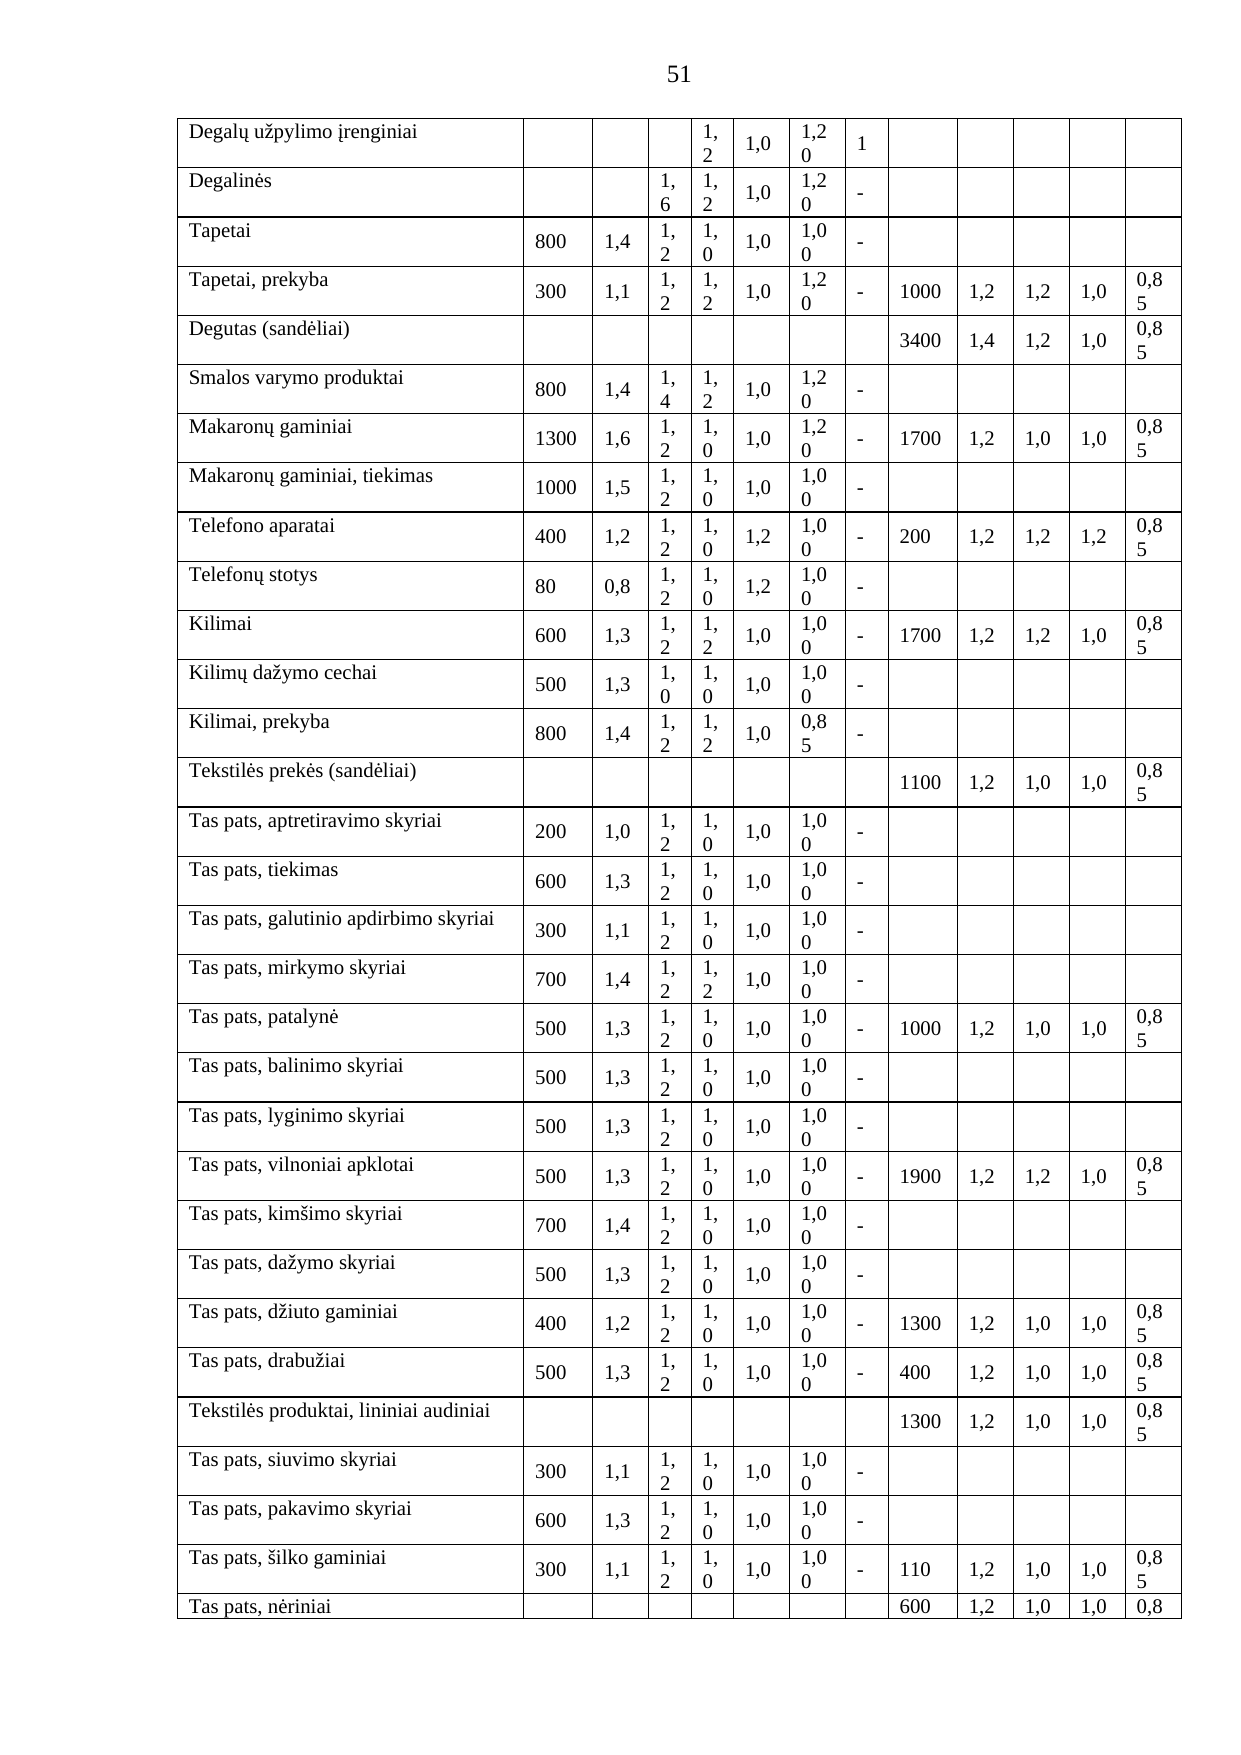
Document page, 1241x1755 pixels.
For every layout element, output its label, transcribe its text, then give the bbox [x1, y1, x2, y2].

table_cell 1,2 [958, 1594, 1013, 1618]
table_cell - [846, 709, 888, 757]
table_cell 1,0 [1070, 267, 1125, 315]
table_cell [889, 218, 957, 266]
table_cell [692, 758, 733, 806]
table_cell Tas pats, šilko gaminiai [178, 1545, 523, 1593]
table_cell [1070, 168, 1125, 216]
table_cell [1070, 1447, 1125, 1495]
table_cell - [846, 1447, 888, 1495]
table_cell Telefono aparatai [178, 513, 523, 561]
table_cell [1126, 857, 1181, 905]
table_cell [1126, 709, 1181, 757]
table_cell 1,4 [593, 955, 648, 1003]
table_cell [889, 1103, 957, 1151]
table_cell 1,2 [593, 513, 648, 561]
table_cell [958, 1250, 1013, 1298]
table_cell 1,0 [1070, 1398, 1125, 1446]
table_cell [1126, 1053, 1181, 1101]
table_cell 1,00 [790, 218, 845, 266]
table_cell [790, 758, 845, 806]
table_cell 1,2 [649, 611, 691, 659]
table_cell [958, 1053, 1013, 1101]
table_cell 1,00 [790, 513, 845, 561]
table_cell 1,0 [1070, 1152, 1125, 1200]
table_cell 1,00 [790, 1152, 845, 1200]
table_cell 0,85 [1126, 1545, 1181, 1593]
table_cell 1,2 [692, 267, 733, 315]
table_cell Tapetai, prekyba [178, 267, 523, 315]
table_cell Tas pats, patalynė [178, 1004, 523, 1052]
table_cell Tas pats, siuvimo skyriai [178, 1447, 523, 1495]
table_cell [1014, 1447, 1069, 1495]
table_cell - [846, 1250, 888, 1298]
table_cell [1126, 218, 1181, 266]
table_cell 1,2 [692, 119, 733, 167]
table_cell 1,0 [1070, 1299, 1125, 1347]
table_cell 1,00 [790, 857, 845, 905]
table_cell 200 [524, 808, 592, 856]
table_cell [1014, 906, 1069, 954]
table_cell 500 [524, 1004, 592, 1052]
table_cell 1,0 [734, 1201, 789, 1249]
table_cell [1014, 562, 1069, 610]
table_cell Kilimai [178, 611, 523, 659]
table_cell [1070, 955, 1125, 1003]
table_cell 80 [524, 562, 592, 610]
table_cell 0,85 [1126, 316, 1181, 364]
table_cell 1,2 [649, 857, 691, 905]
table_cell [649, 758, 691, 806]
table_cell 1,0 [1070, 611, 1125, 659]
table_cell Kilimų dažymo cechai [178, 660, 523, 708]
table_cell 1,2 [1070, 513, 1125, 561]
table_cell 1,1 [593, 1545, 648, 1593]
table_cell 1,2 [593, 1299, 648, 1347]
table_cell 1,0 [734, 365, 789, 413]
table_cell [1014, 709, 1069, 757]
table_cell [1126, 1201, 1181, 1249]
table_cell [1126, 1447, 1181, 1495]
table_cell 1,00 [790, 1103, 845, 1151]
table_cell 1,2 [649, 562, 691, 610]
table_cell 1,2 [649, 906, 691, 954]
table_cell Tekstilės prekės (sandėliai) [178, 758, 523, 806]
table_cell 1,0 [734, 414, 789, 462]
table_cell 1,0 [1014, 1545, 1069, 1593]
table_cell 1,00 [790, 906, 845, 954]
table_cell - [846, 267, 888, 315]
table_cell 1,0 [734, 1545, 789, 1593]
table_cell 1,0 [734, 1053, 789, 1101]
table_cell 1,1 [593, 267, 648, 315]
table_cell 1,2 [958, 758, 1013, 806]
table_cell [1126, 119, 1181, 167]
table_cell 300 [524, 267, 592, 315]
table_cell 1,20 [790, 119, 845, 167]
table_cell [958, 463, 1013, 511]
table_cell - [846, 365, 888, 413]
table_cell 1,0 [692, 1103, 733, 1151]
table_cell [958, 168, 1013, 216]
table_cell 1,0 [692, 1250, 733, 1298]
table_cell 1,2 [958, 611, 1013, 659]
table_cell 1,2 [692, 709, 733, 757]
table_cell 1,2 [649, 1496, 691, 1544]
table_cell 1,3 [593, 611, 648, 659]
table_cell 1,0 [692, 513, 733, 561]
table_cell 1,2 [734, 513, 789, 561]
table_cell 1,0 [692, 857, 733, 905]
table_cell 1,0 [1014, 1004, 1069, 1052]
table_cell 300 [524, 1447, 592, 1495]
table_cell 1,0 [692, 808, 733, 856]
table_cell - [846, 1299, 888, 1347]
table_cell 1,3 [593, 1250, 648, 1298]
table_cell [524, 1594, 592, 1618]
table_cell 1900 [889, 1152, 957, 1200]
table_cell 1,0 [734, 611, 789, 659]
table_cell Tas pats, mirkymo skyriai [178, 955, 523, 1003]
table_cell - [846, 1201, 888, 1249]
table_cell [1126, 808, 1181, 856]
table_cell 1,00 [790, 1496, 845, 1544]
table_cell 1,0 [692, 218, 733, 266]
table_cell [1070, 1053, 1125, 1101]
table_cell Tas pats, dažymo skyriai [178, 1250, 523, 1298]
table_cell 1,5 [593, 463, 648, 511]
table_cell 1,20 [790, 365, 845, 413]
table_cell [1126, 562, 1181, 610]
table_cell 1,3 [593, 1053, 648, 1101]
table_cell 1,4 [649, 365, 691, 413]
table_cell [1126, 463, 1181, 511]
table_cell [524, 119, 592, 167]
table_cell [1014, 1103, 1069, 1151]
table_cell 600 [524, 611, 592, 659]
table_cell [1070, 1250, 1125, 1298]
table_cell 1,2 [649, 1201, 691, 1249]
table_cell Tas pats, lyginimo skyriai [178, 1103, 523, 1151]
table_cell 1,4 [593, 218, 648, 266]
table_cell 1,0 [734, 955, 789, 1003]
table_cell [1126, 1496, 1181, 1544]
table_cell Tas pats, kimšimo skyriai [178, 1201, 523, 1249]
table_cell 1300 [889, 1398, 957, 1446]
table_cell 0,85 [1126, 1398, 1181, 1446]
table_cell 1,00 [790, 660, 845, 708]
table_cell 1,2 [734, 562, 789, 610]
table_cell Tas pats, nėriniai [178, 1594, 523, 1618]
table_cell 1,0 [734, 1103, 789, 1151]
table_cell 0,85 [790, 709, 845, 757]
table_cell 1,2 [649, 218, 691, 266]
table_cell - [846, 1348, 888, 1396]
table_cell 0,85 [1126, 1348, 1181, 1396]
table_cell 0,8 [1126, 1594, 1181, 1618]
table_cell [1070, 709, 1125, 757]
table_cell Tas pats, pakavimo skyriai [178, 1496, 523, 1544]
table_cell - [846, 218, 888, 266]
table_cell [1126, 660, 1181, 708]
table_cell 1,00 [790, 1004, 845, 1052]
table_cell [958, 1103, 1013, 1151]
table_cell [1070, 218, 1125, 266]
table_cell 400 [524, 1299, 592, 1347]
table_cell 1,3 [593, 857, 648, 905]
table_cell 1300 [524, 414, 592, 462]
table_cell 1,2 [692, 365, 733, 413]
table_cell [889, 365, 957, 413]
table_cell 1,4 [593, 365, 648, 413]
table_cell 500 [524, 1348, 592, 1396]
table_cell 0,85 [1126, 1152, 1181, 1200]
table_cell 1,00 [790, 1201, 845, 1249]
table_cell - [846, 1152, 888, 1200]
table_cell [524, 758, 592, 806]
table_cell [958, 906, 1013, 954]
table_cell 1,2 [649, 1152, 691, 1200]
table_cell 1300 [889, 1299, 957, 1347]
table_cell 1,2 [649, 267, 691, 315]
table_cell Tas pats, galutinio apdirbimo skyriai [178, 906, 523, 954]
table_cell 1,0 [1014, 1348, 1069, 1396]
table_cell 1,0 [1070, 1594, 1125, 1618]
table_cell [1070, 463, 1125, 511]
table_cell [1070, 808, 1125, 856]
table_cell - [846, 1004, 888, 1052]
table_cell [593, 1398, 648, 1446]
table_cell 1,0 [734, 808, 789, 856]
table_cell [593, 168, 648, 216]
table_cell 1,2 [649, 709, 691, 757]
table_cell - [846, 906, 888, 954]
table_cell 1,00 [790, 611, 845, 659]
table_cell 200 [889, 513, 957, 561]
table_cell 1,0 [734, 168, 789, 216]
table_cell [958, 119, 1013, 167]
table_cell 1,2 [649, 1447, 691, 1495]
table_cell [1014, 1496, 1069, 1544]
table_cell 0,85 [1126, 267, 1181, 315]
table_cell 1,0 [1014, 1594, 1069, 1618]
table_cell [790, 1398, 845, 1446]
table_cell [958, 709, 1013, 757]
table_cell [889, 808, 957, 856]
table_cell 1,0 [1014, 1398, 1069, 1446]
table_cell 1,1 [593, 1447, 648, 1495]
table_cell 1,0 [692, 1201, 733, 1249]
table_cell [1014, 1053, 1069, 1101]
table_cell 1,2 [958, 414, 1013, 462]
table_cell 800 [524, 365, 592, 413]
table_cell 1,00 [790, 1250, 845, 1298]
table_cell 1,2 [692, 168, 733, 216]
table_cell 1,3 [593, 1348, 648, 1396]
table_cell 1,0 [593, 808, 648, 856]
table_cell 800 [524, 218, 592, 266]
table_cell 1,2 [649, 1004, 691, 1052]
table_cell 1,3 [593, 1103, 648, 1151]
table_cell [1126, 955, 1181, 1003]
table_cell 1,0 [692, 1496, 733, 1544]
table_cell 700 [524, 955, 592, 1003]
table_cell 500 [524, 1053, 592, 1101]
table_cell [1070, 365, 1125, 413]
table_cell 1,0 [692, 463, 733, 511]
table_cell 1,0 [734, 1152, 789, 1200]
table_cell [958, 365, 1013, 413]
table_cell 1,0 [1070, 758, 1125, 806]
table_cell [593, 1594, 648, 1618]
table_cell 1,0 [1070, 1348, 1125, 1396]
table_cell [524, 316, 592, 364]
table_cell 1,0 [692, 660, 733, 708]
table_cell [958, 808, 1013, 856]
table_cell 1,00 [790, 955, 845, 1003]
table_cell [1070, 1103, 1125, 1151]
table_cell 1,0 [692, 906, 733, 954]
table_cell 1,2 [649, 808, 691, 856]
table_cell [1126, 168, 1181, 216]
table_cell 110 [889, 1545, 957, 1593]
table_cell [649, 119, 691, 167]
table_cell 1,2 [958, 513, 1013, 561]
table_cell 1,2 [958, 1152, 1013, 1200]
table_cell [958, 562, 1013, 610]
table_cell 500 [524, 1103, 592, 1151]
table_cell 1000 [524, 463, 592, 511]
table_cell - [846, 857, 888, 905]
table_cell 1,00 [790, 1053, 845, 1101]
table_cell 1,00 [790, 463, 845, 511]
table_cell 1,00 [790, 808, 845, 856]
table_cell 1,0 [734, 119, 789, 167]
table_cell [846, 758, 888, 806]
table_cell 1,0 [734, 1004, 789, 1052]
table_cell - [846, 1545, 888, 1593]
table_cell 0,85 [1126, 758, 1181, 806]
table_cell [1014, 365, 1069, 413]
table_cell [1126, 365, 1181, 413]
table_cell 1,0 [734, 1447, 789, 1495]
table_cell 1,2 [1014, 1152, 1069, 1200]
table_cell 1,2 [649, 955, 691, 1003]
table_cell [1070, 906, 1125, 954]
table_cell 1,2 [958, 1004, 1013, 1052]
table_cell 1,0 [1014, 414, 1069, 462]
table_cell - [846, 808, 888, 856]
table_cell 1,2 [1014, 267, 1069, 315]
table_cell 1,2 [1014, 513, 1069, 561]
table_cell [889, 660, 957, 708]
table_cell [692, 1398, 733, 1446]
table_cell 1700 [889, 611, 957, 659]
table_cell [846, 1594, 888, 1618]
table_cell 500 [524, 660, 592, 708]
table_cell 1,0 [734, 857, 789, 905]
table_cell [524, 168, 592, 216]
table_cell [958, 1496, 1013, 1544]
table_cell - [846, 414, 888, 462]
table_cell [734, 1398, 789, 1446]
table_cell Degutas (sandėliai) [178, 316, 523, 364]
table_cell 1,0 [734, 218, 789, 266]
table_cell [1014, 1250, 1069, 1298]
table_cell [889, 1250, 957, 1298]
table_cell [1126, 906, 1181, 954]
table_cell - [846, 562, 888, 610]
table_cell 1,2 [649, 1545, 691, 1593]
table_cell 600 [524, 857, 592, 905]
table_cell [889, 955, 957, 1003]
table_cell [889, 709, 957, 757]
table_cell 0,85 [1126, 513, 1181, 561]
table_cell 1,0 [1070, 1545, 1125, 1593]
table_cell 500 [524, 1250, 592, 1298]
table_cell Degalinės [178, 168, 523, 216]
table_cell 1,0 [734, 1348, 789, 1396]
table_cell Tas pats, aptretiravimo skyriai [178, 808, 523, 856]
table_cell 1,0 [1070, 414, 1125, 462]
table_cell 1,0 [734, 463, 789, 511]
table_cell 1,3 [593, 660, 648, 708]
table_cell 600 [524, 1496, 592, 1544]
table_cell 700 [524, 1201, 592, 1249]
table_cell 1,00 [790, 562, 845, 610]
table_cell 0,85 [1126, 1299, 1181, 1347]
table_cell 1,0 [692, 1004, 733, 1052]
table_cell 1,2 [692, 955, 733, 1003]
table_cell [958, 955, 1013, 1003]
table_cell [692, 1594, 733, 1618]
table_cell 1,0 [734, 660, 789, 708]
table_cell [889, 463, 957, 511]
table_cell 500 [524, 1152, 592, 1200]
table_cell 1,20 [790, 267, 845, 315]
table_cell 1,00 [790, 1299, 845, 1347]
table_cell 1,2 [1014, 316, 1069, 364]
table_cell - [846, 660, 888, 708]
table_cell 1,0 [734, 906, 789, 954]
table_cell 1,0 [734, 709, 789, 757]
table_cell 400 [524, 513, 592, 561]
table_cell 800 [524, 709, 592, 757]
table_cell [649, 1398, 691, 1446]
table_cell 1,00 [790, 1348, 845, 1396]
table_cell - [846, 463, 888, 511]
table_cell [1070, 660, 1125, 708]
table_cell 1,2 [1014, 611, 1069, 659]
table_cell 1,6 [593, 414, 648, 462]
table_cell 1,00 [790, 1545, 845, 1593]
table_cell 1,2 [958, 1545, 1013, 1593]
table_cell [734, 1594, 789, 1618]
table_cell [1070, 1201, 1125, 1249]
table_cell 1,1 [593, 906, 648, 954]
table_cell 1100 [889, 758, 957, 806]
table_cell [958, 1447, 1013, 1495]
table_cell 1,0 [1070, 316, 1125, 364]
table_cell 1,20 [790, 414, 845, 462]
table_cell 1,2 [958, 1299, 1013, 1347]
table_cell 1,2 [649, 1103, 691, 1151]
table_cell [889, 857, 957, 905]
table_cell 600 [889, 1594, 957, 1618]
table_cell [889, 1496, 957, 1544]
table_cell 1,00 [790, 1447, 845, 1495]
table_cell 1,0 [734, 1299, 789, 1347]
table_cell [1014, 660, 1069, 708]
table_cell 300 [524, 1545, 592, 1593]
table_cell [846, 316, 888, 364]
table_cell [889, 1201, 957, 1249]
table_cell [593, 316, 648, 364]
table_cell [1070, 562, 1125, 610]
table_cell [889, 562, 957, 610]
table_cell [958, 660, 1013, 708]
table_cell 1,0 [692, 1545, 733, 1593]
table_cell 1,2 [649, 1053, 691, 1101]
table_cell Kilimai, prekyba [178, 709, 523, 757]
table_cell 1,4 [593, 709, 648, 757]
table_cell 1,0 [734, 1496, 789, 1544]
table_cell 1,2 [649, 1250, 691, 1298]
table_cell 1,0 [692, 1299, 733, 1347]
table_cell Telefonų stotys [178, 562, 523, 610]
table_cell [958, 218, 1013, 266]
table_cell Tas pats, balinimo skyriai [178, 1053, 523, 1101]
table_cell 3400 [889, 316, 957, 364]
table_cell Smalos varymo produktai [178, 365, 523, 413]
table_cell 1,0 [692, 562, 733, 610]
table_cell [889, 168, 957, 216]
table_cell 400 [889, 1348, 957, 1396]
table_cell [958, 1201, 1013, 1249]
table_cell [958, 857, 1013, 905]
table_cell [1126, 1103, 1181, 1151]
table_cell [649, 1594, 691, 1618]
table_cell [593, 758, 648, 806]
table_cell 1,0 [692, 1348, 733, 1396]
table_cell 1,0 [649, 660, 691, 708]
table_cell 0,85 [1126, 1004, 1181, 1052]
table_cell 1,2 [649, 1299, 691, 1347]
table_cell [1014, 218, 1069, 266]
table_cell 1,2 [692, 611, 733, 659]
table_cell [790, 1594, 845, 1618]
table_cell Makaronų gaminiai, tiekimas [178, 463, 523, 511]
table_cell [593, 119, 648, 167]
table_cell 1,2 [958, 1398, 1013, 1446]
table_cell Tas pats, džiuto gaminiai [178, 1299, 523, 1347]
table_cell 1700 [889, 414, 957, 462]
table_cell [1014, 168, 1069, 216]
table_cell 1,4 [958, 316, 1013, 364]
table_cell 1,0 [692, 1152, 733, 1200]
table_cell [889, 906, 957, 954]
table_cell Tapetai [178, 218, 523, 266]
table_cell Tas pats, vilnoniai apklotai [178, 1152, 523, 1200]
table_cell 1,0 [1070, 1004, 1125, 1052]
table_cell 1,3 [593, 1496, 648, 1544]
table_cell Tas pats, tiekimas [178, 857, 523, 905]
table_cell 1,0 [1014, 758, 1069, 806]
table_cell - [846, 1053, 888, 1101]
table_cell [1014, 463, 1069, 511]
table_cell [1070, 119, 1125, 167]
table_cell [1070, 857, 1125, 905]
table_cell 1,3 [593, 1004, 648, 1052]
table_cell [1014, 1201, 1069, 1249]
table_cell 1,0 [734, 1250, 789, 1298]
table_cell 1,2 [649, 513, 691, 561]
table_cell 1,20 [790, 168, 845, 216]
table_cell 1,3 [593, 1152, 648, 1200]
table_cell [649, 316, 691, 364]
table_cell Tekstilės produktai, lininiai audiniai [178, 1398, 523, 1446]
table_cell 1,2 [649, 414, 691, 462]
table_cell [1014, 955, 1069, 1003]
table_cell [734, 316, 789, 364]
table_cell - [846, 1103, 888, 1151]
table_cell [889, 1053, 957, 1101]
table_cell - [846, 611, 888, 659]
table_cell [790, 316, 845, 364]
table_cell 0,8 [593, 562, 648, 610]
table_cell 1,2 [958, 1348, 1013, 1396]
table_cell 0,85 [1126, 414, 1181, 462]
table_cell 1,2 [649, 1348, 691, 1396]
table_cell 0,85 [1126, 611, 1181, 659]
table_cell 1,6 [649, 168, 691, 216]
table_cell 1,2 [649, 463, 691, 511]
table_cell - [846, 168, 888, 216]
table_cell 1,0 [692, 414, 733, 462]
table_cell [1014, 808, 1069, 856]
table_cell 1,0 [1014, 1299, 1069, 1347]
table_cell 1,4 [593, 1201, 648, 1249]
table_cell 1 [846, 119, 888, 167]
table_cell [1126, 1250, 1181, 1298]
table_cell [1070, 1496, 1125, 1544]
table_cell Makaronų gaminiai [178, 414, 523, 462]
table_cell [846, 1398, 888, 1446]
table_cell [889, 119, 957, 167]
table_cell 1000 [889, 267, 957, 315]
table_cell 1,2 [958, 267, 1013, 315]
table_cell 1000 [889, 1004, 957, 1052]
table_cell [889, 1447, 957, 1495]
table_cell Degalų užpylimo įrenginiai [178, 119, 523, 167]
table_cell [1014, 119, 1069, 167]
table_cell 300 [524, 906, 592, 954]
table_cell [692, 316, 733, 364]
table_cell [1014, 857, 1069, 905]
table_cell - [846, 513, 888, 561]
table_cell 1,0 [692, 1053, 733, 1101]
table_cell [524, 1398, 592, 1446]
table_cell [734, 758, 789, 806]
table_cell - [846, 955, 888, 1003]
table_cell Tas pats, drabužiai [178, 1348, 523, 1396]
table_cell - [846, 1496, 888, 1544]
table_cell 1,0 [734, 267, 789, 315]
table_cell 1,0 [692, 1447, 733, 1495]
